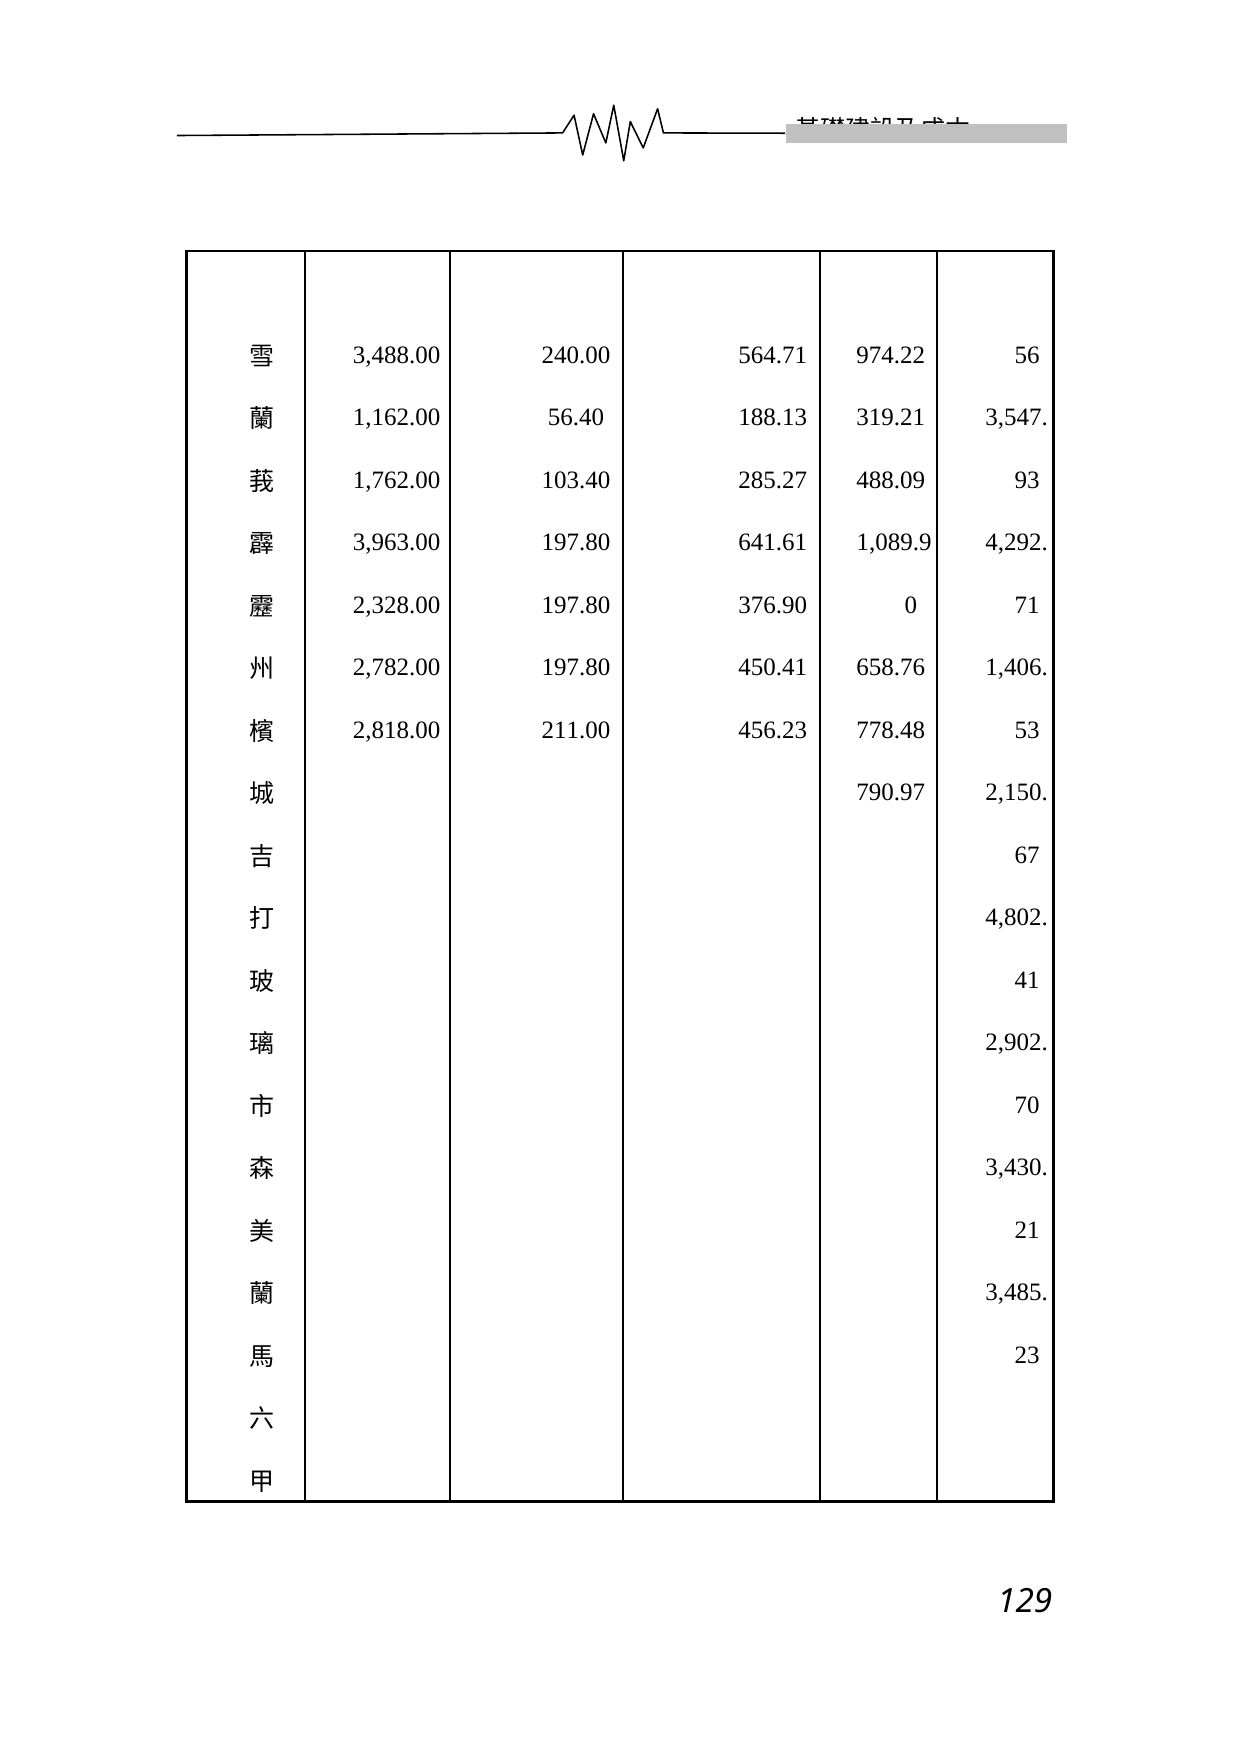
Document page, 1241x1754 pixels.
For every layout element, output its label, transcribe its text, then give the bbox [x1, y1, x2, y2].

table_cell 564.71 188.13 285.27 641.61 376.90 450.41 456.23 [624, 252, 819, 1500]
table_cell 雪蘭莪 霹靂州 檳城 吉打 玻璃市 森美蘭 馬六甲 [188, 252, 304, 1500]
table_cell 56 3,547.93 4,292.71 1,406.53 2,150.67 4,802.41 2,902.70 3,430.21 3,485.23 [938, 252, 1052, 1500]
table_cell 3,488.00 1,162.00 1,762.00 3,963.00 2,328.00 2,782.00 2,818.00 [306, 252, 449, 1500]
table_cell 974.22 319.21 488.09 1,089.90 658.76 778.48 790.97 [821, 252, 936, 1500]
table_cell 240.00 56.40 103.40 197.80 197.80 197.80 211.00 [451, 252, 622, 1500]
